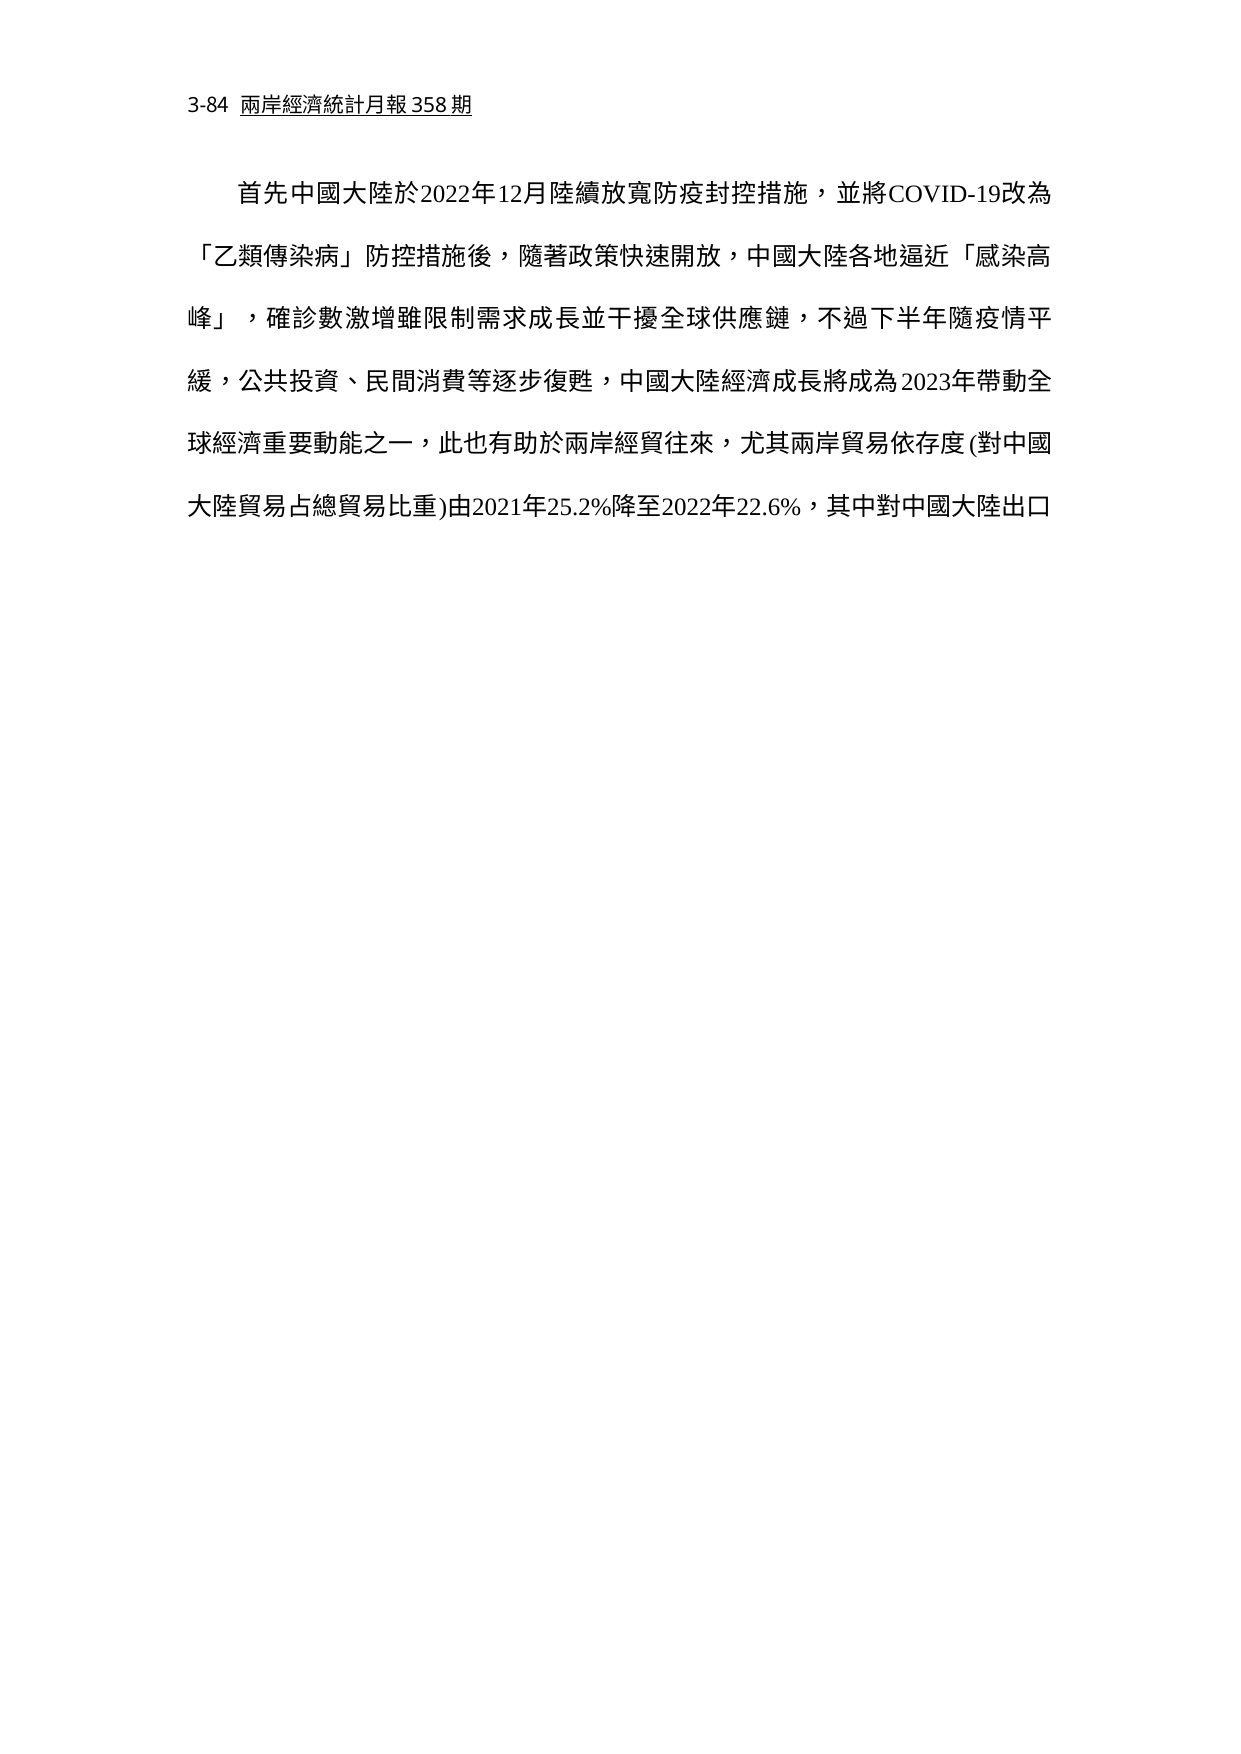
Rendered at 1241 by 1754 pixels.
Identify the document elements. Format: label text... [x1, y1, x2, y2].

text 首先中國大陸於2022年12月陸續放寬防疫封控措施，並將COVID-19改為「乙類傳染病」防控措施後，隨著政策快速開放，中國大陸各地逼近「感染高峰」，確診數激增雖限制需求成長並干擾全球供應鏈，不過下半年隨疫情平緩，公共投資、民間消費等逐步復甦，中國大陸經濟成長將成為2023年帶動全球經濟重要動能之一，此也有助於兩岸經貿往來，尤其兩岸貿易依存度(對中國大陸貿易占總貿易比重)由2021年25.2%降至2022年22.6%，其中對中國大陸出口 [187, 150, 1053, 525]
